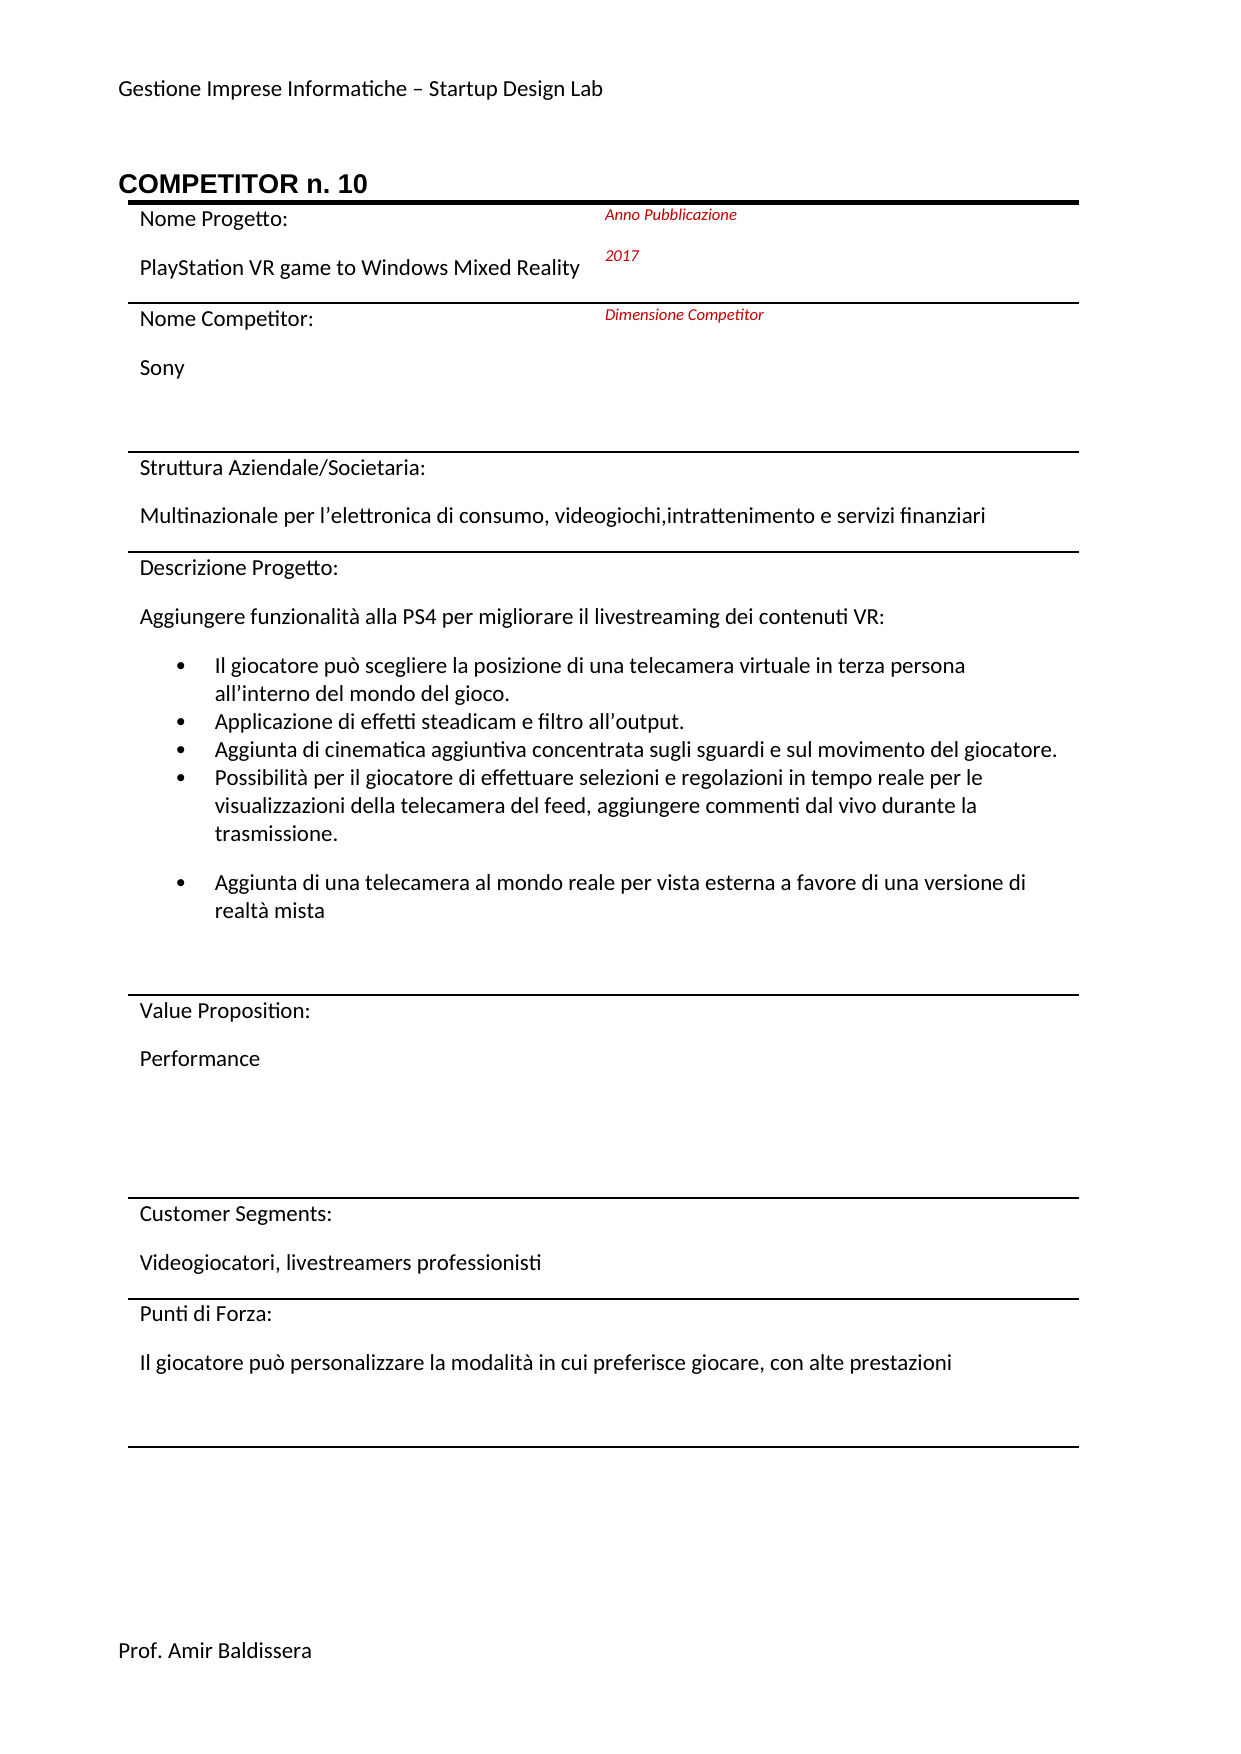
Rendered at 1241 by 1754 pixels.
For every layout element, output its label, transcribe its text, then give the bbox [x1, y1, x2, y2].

table_cell Value Proposition: Performance [128, 996, 1078, 1197]
subtitle COMPETITOR n. 10 [118, 168, 1122, 200]
table_header Anno Pubblicazione 2017 [594, 205, 1078, 302]
table_cell Customer Segments: Videogiocatori, livestreamers professionisti [128, 1199, 1078, 1297]
table_header Nome Progetto: PlayStation VR game to Windows Mixed Reality [128, 205, 593, 302]
table_cell Dimensione Competitor [594, 304, 1078, 451]
table_cell Descrizione Progetto: Aggiungere funzionalità alla PS4 per migliorare il livestreaming dei contenuti VR: Il giocatore può scegliere la posizione di una telecamera virtuale in terza persona all’interno del mondo del gioco. Applicazione di effetti steadicam e filtro all’output. Aggiunta di cinematica aggiuntiva concentrata sugli sguardi e sul movimento del giocatore. Possibilità per il giocatore di effettuare selezioni e regolazioni in tempo reale per le visualizzazioni della telecamera del feed, aggiungere commenti dal vivo durante la trasmissione. Aggiunta di una telecamera al mondo reale per vista esterna a favore di una versione di realtà mista [128, 553, 1078, 994]
table_cell Nome Competitor: Sony [128, 304, 593, 451]
table_cell Struttura Aziendale/Societaria: Multinazionale per l’elettronica di consumo, videogiochi,intrattenimento e servizi finanziari [128, 453, 1078, 551]
table_cell Punti di Forza: Il giocatore può personalizzare la modalità in cui preferisce giocare, con alte prestazioni [128, 1300, 1078, 1446]
